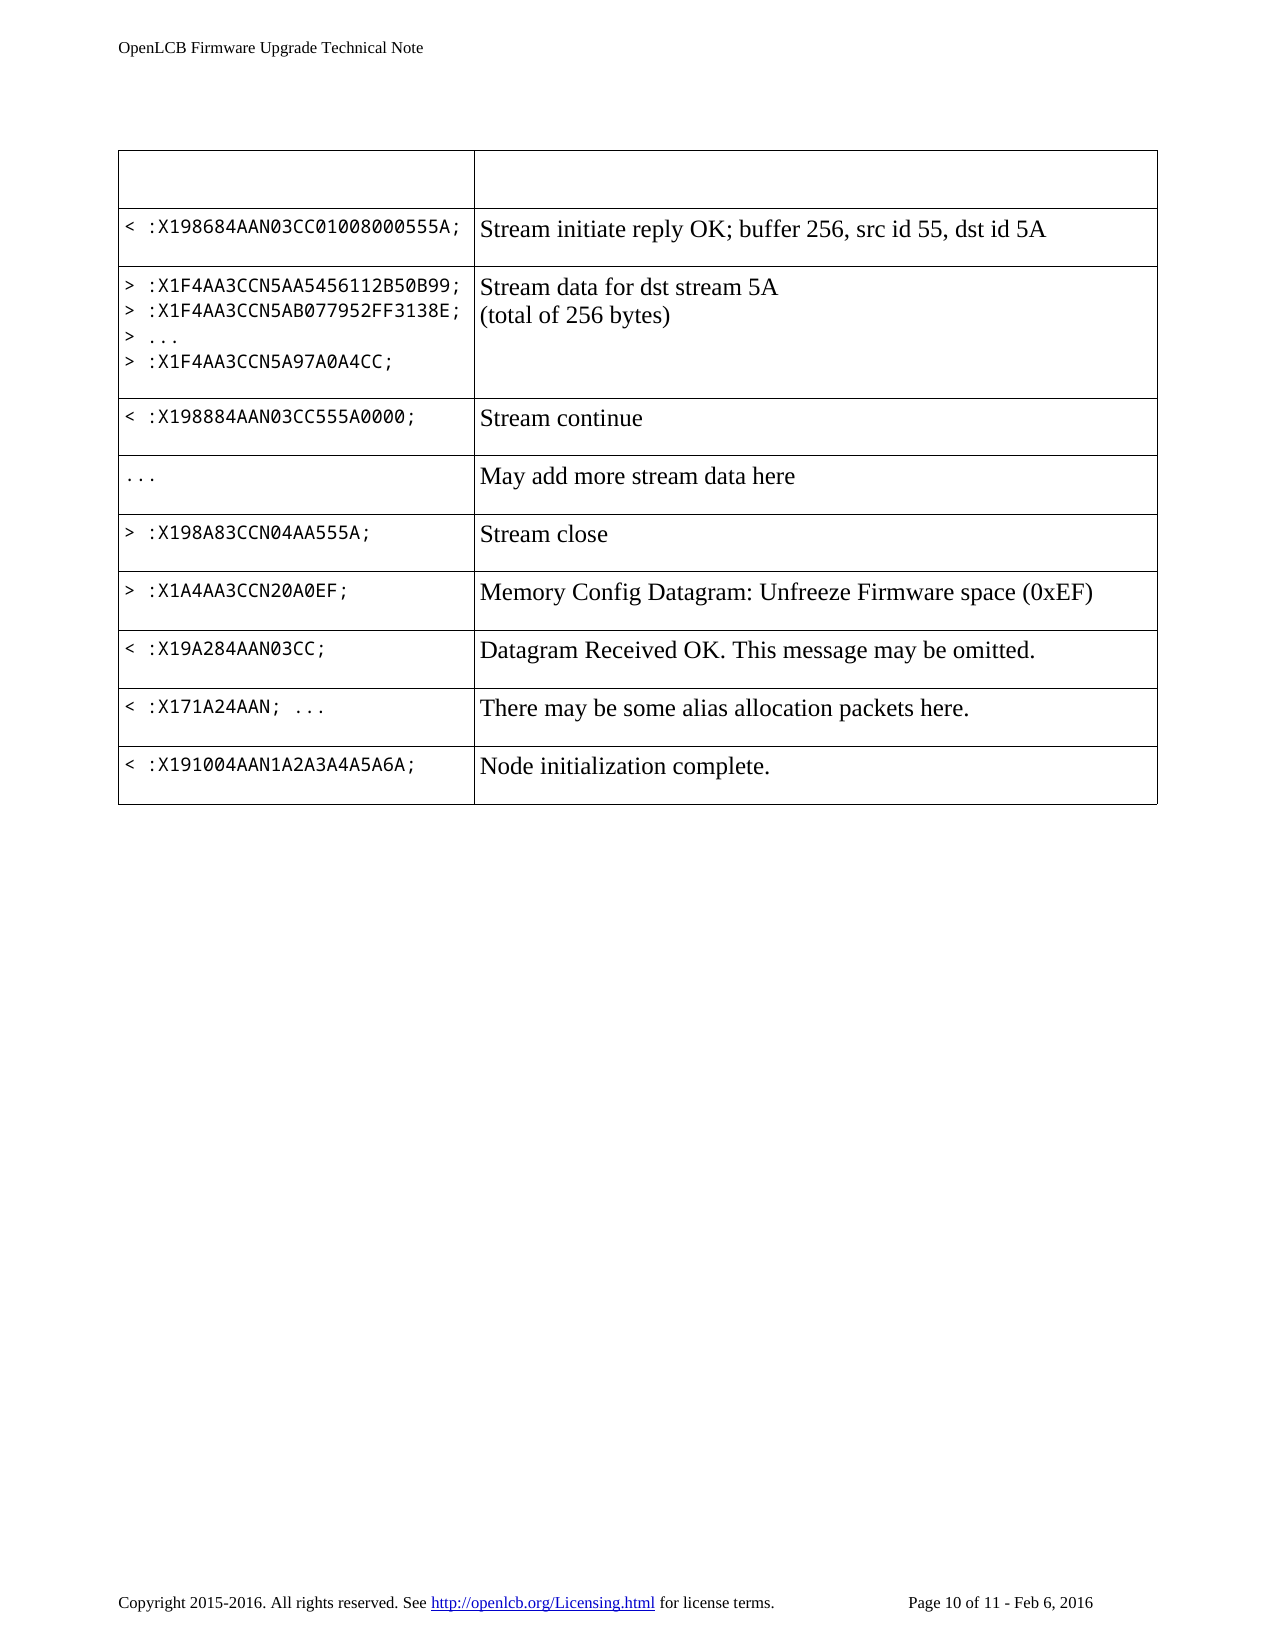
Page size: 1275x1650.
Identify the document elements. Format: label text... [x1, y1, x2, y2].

table_cell Stream close [475, 515, 1157, 571]
table_cell Stream data for dst stream 5A (total of 256 bytes) [475, 267, 1157, 397]
table_cell ... [119, 456, 474, 513]
table_cell Stream continue [475, 399, 1157, 455]
table_cell [475, 151, 1157, 208]
table_cell > :X1F4AA3CCN5AA5456112B50B99; > :X1F4AA3CCN5AB077952FF3138E; > ... > :X1F4AA3CCN5A97A0A4CC; [119, 267, 474, 397]
table_cell < :X19A284AAN03CC; [119, 631, 474, 687]
table_cell Node initialization complete. [475, 747, 1157, 803]
table_cell < :X171A24AAN; ... [119, 689, 474, 746]
table_cell May add more stream data here [475, 456, 1157, 513]
table_cell < :X198684AAN03CC01008000555A; [119, 209, 474, 266]
table_cell < :X198884AAN03CC555A0000; [119, 399, 474, 455]
table_cell There may be some alias allocation packets here. [475, 689, 1157, 746]
table_cell < :X191004AAN1A2A3A4A5A6A; [119, 747, 474, 803]
table_cell > :X198A83CCN04AA555A; [119, 515, 474, 571]
table_cell Datagram Received OK. This message may be omitted. [475, 631, 1157, 687]
table_cell [119, 151, 474, 208]
table_cell Memory Config Datagram: Unfreeze Firmware space (0xEF) [475, 572, 1157, 629]
table_cell Stream initiate reply OK; buffer 256, src id 55, dst id 5A [475, 209, 1157, 266]
table_cell > :X1A4AA3CCN20A0EF; [119, 572, 474, 629]
